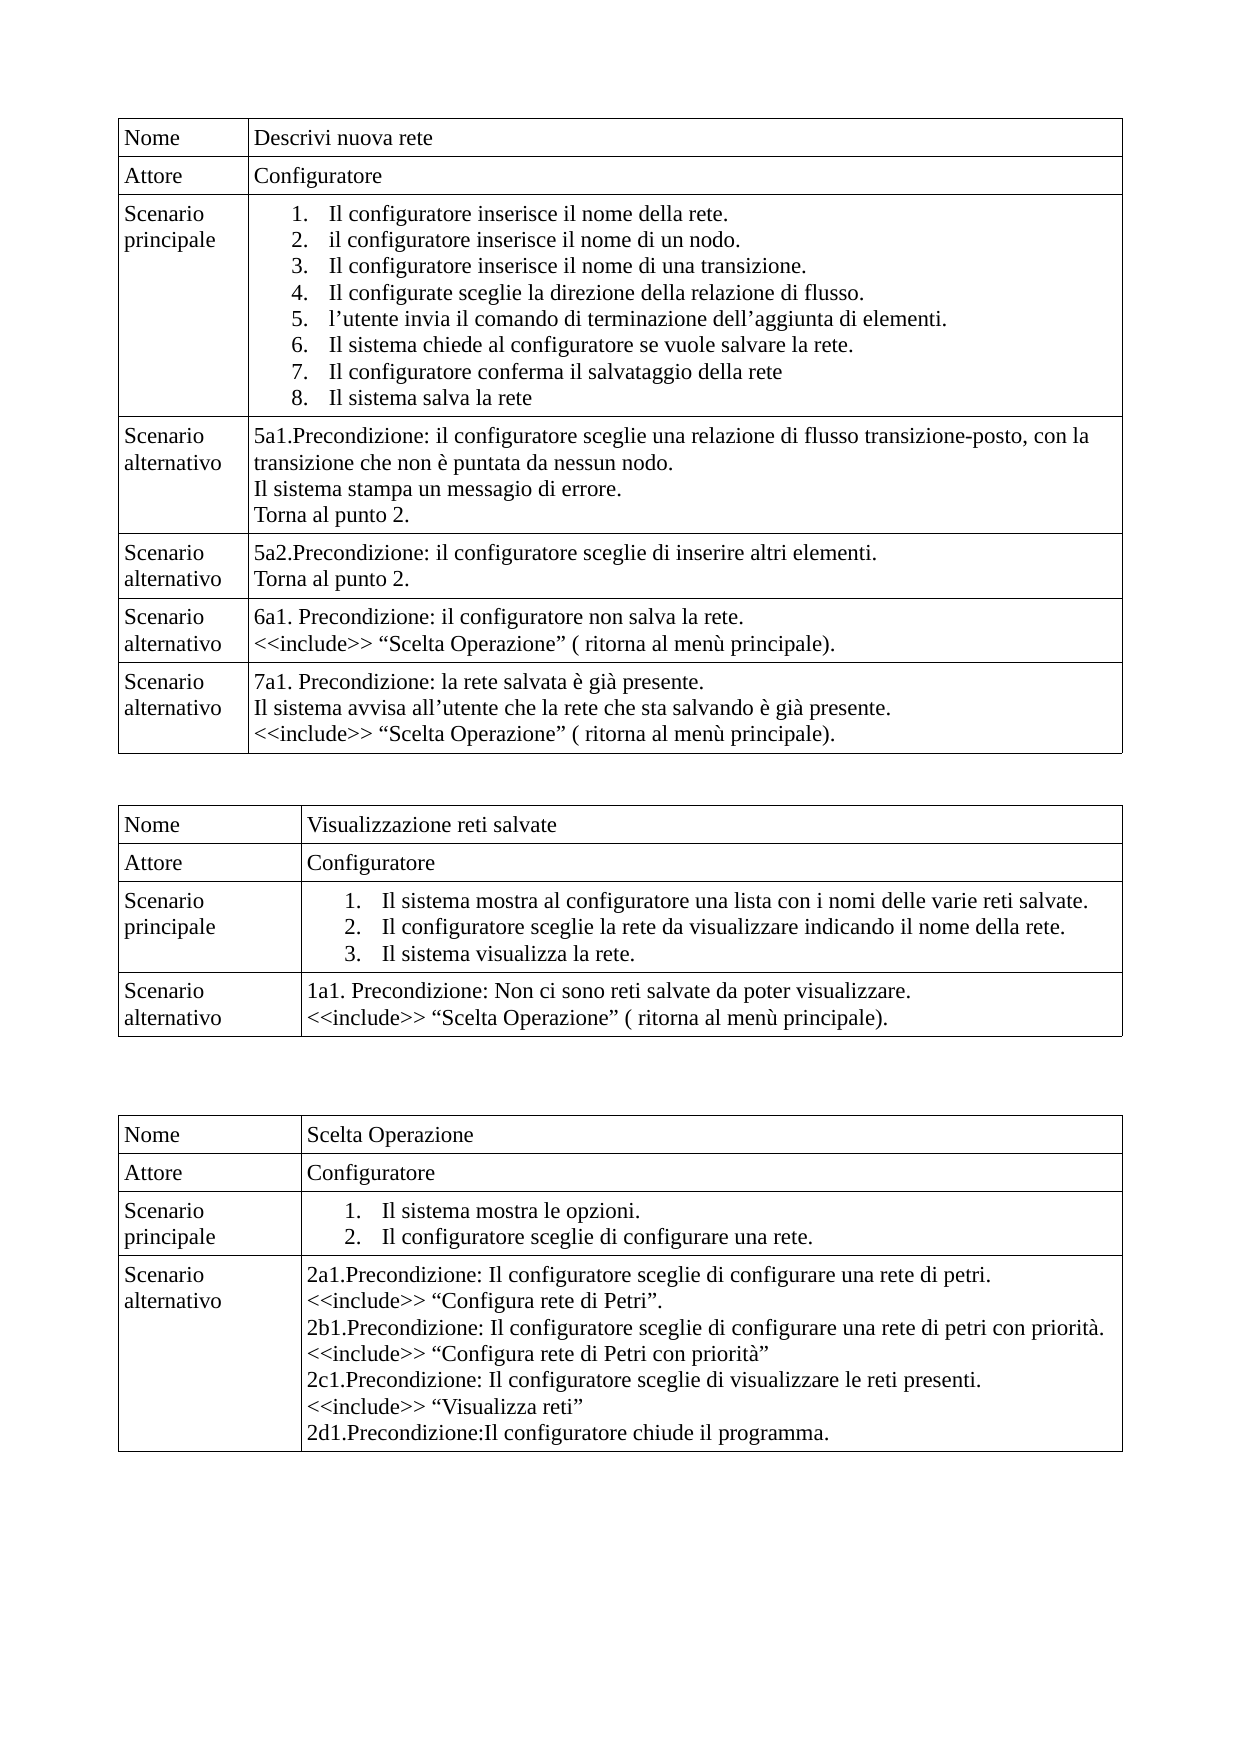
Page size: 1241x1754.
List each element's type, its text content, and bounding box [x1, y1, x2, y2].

table_cell 5a2.Precondizione: il configuratore sceglie di inserire altri elementi. Torna al punto 2. [249, 534, 1122, 598]
table_cell Scenario alternativo [119, 663, 248, 752]
table_header Nome [119, 1116, 301, 1153]
table_cell Attore [119, 1154, 301, 1191]
table_cell Attore [119, 157, 248, 194]
table_header Descrivi nuova rete [249, 119, 1122, 156]
table_cell Scenario alternativo [119, 534, 248, 598]
table_cell Il sistema mostra al configuratore una lista con i nomi delle varie reti salvate. Il configuratore sceglie la rete da visualizzare indicando il nome della rete. Il sistema visualizza la rete. [302, 882, 1122, 972]
table_cell 5a1.Precondizione: il configuratore sceglie una relazione di flusso transizione-posto, con la transizione che non è puntata da nessun nodo. Il sistema stampa un messagio di errore. Torna al punto 2. [249, 417, 1122, 533]
table_cell 1a1. Precondizione: Non ci sono reti salvate da poter visualizzare. <<include>> “Scelta Operazione” ( ritorna al menù principale). [302, 973, 1122, 1036]
table_cell Scenario principale [119, 195, 248, 416]
table_cell Scenario alternativo [119, 599, 248, 662]
table_cell Il sistema mostra le opzioni. Il configuratore sceglie di configurare una rete. [302, 1192, 1122, 1255]
table_cell 6a1. Precondizione: il configuratore non salva la rete. <<include>> “Scelta Operazione” ( ritorna al menù principale). [249, 599, 1122, 662]
table_header Nome [119, 119, 248, 156]
table_cell Scenario alternativo [119, 1256, 301, 1451]
table_cell Configuratore [302, 1154, 1122, 1191]
table_cell Scenario alternativo [119, 973, 301, 1036]
table_cell Scenario principale [119, 882, 301, 972]
table_cell Configuratore [249, 157, 1122, 194]
table_cell Il configuratore inserisce il nome della rete. il configuratore inserisce il nome di un nodo. Il configuratore inserisce il nome di una transizione. Il configurate sceglie la direzione della relazione di flusso. l’utente invia il comando di terminazione dell’aggiunta di elementi. Il sistema chiede al configuratore se vuole salvare la rete. Il configuratore conferma il salvataggio della rete Il sistema salva la rete [249, 195, 1122, 416]
table_cell 7a1. Precondizione: la rete salvata è già presente. Il sistema avvisa all’utente che la rete che sta salvando è già presente. <<include>> “Scelta Operazione” ( ritorna al menù principale). [249, 663, 1122, 752]
table_cell Scenario principale [119, 1192, 301, 1255]
table_cell Scenario alternativo [119, 417, 248, 533]
table_header Nome [119, 806, 301, 843]
table_cell Configuratore [302, 844, 1122, 881]
table_header Visualizzazione reti salvate [302, 806, 1122, 843]
table_header Scelta Operazione [302, 1116, 1122, 1153]
table_cell Attore [119, 844, 301, 881]
table_cell 2a1.Precondizione: Il configuratore sceglie di configurare una rete di petri. <<include>> “Configura rete di Petri”. 2b1.Precondizione: Il configuratore sceglie di configurare una rete di petri con priorità. <<include>> “Configura rete di Petri con priorità” 2c1.Precondizione: Il configuratore sceglie di visualizzare le reti presenti. <<include>> “Visualizza reti” 2d1.Precondizione:Il configuratore chiude il programma. [302, 1256, 1122, 1451]
